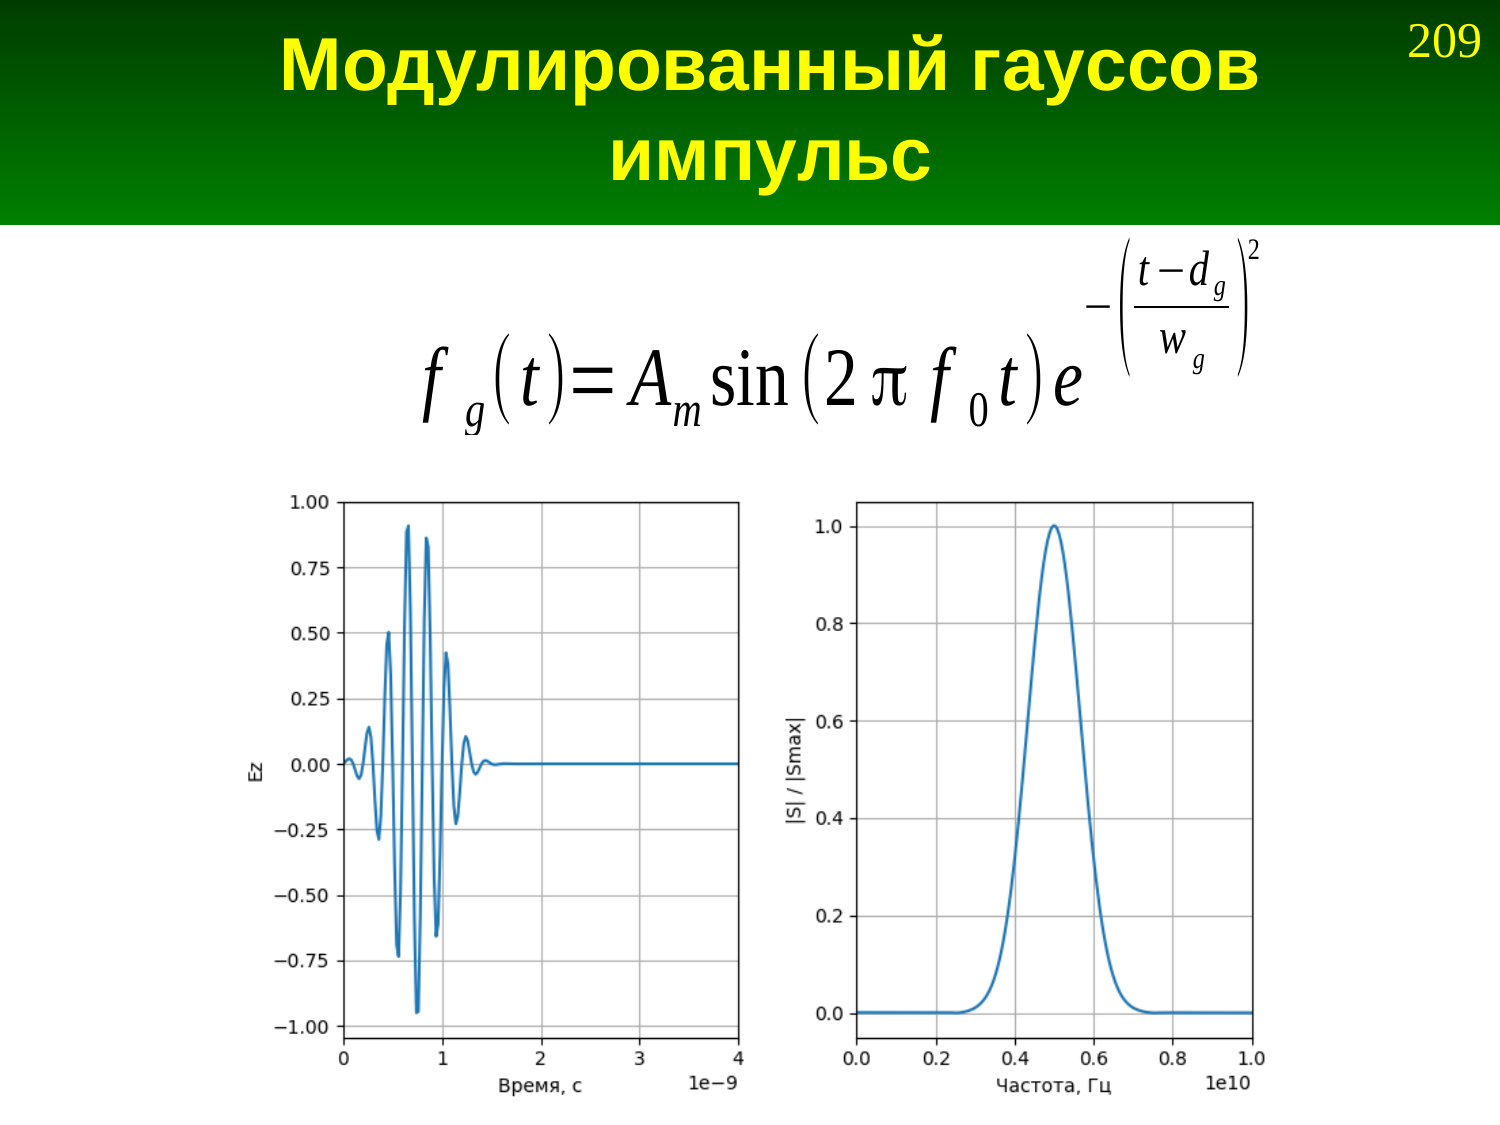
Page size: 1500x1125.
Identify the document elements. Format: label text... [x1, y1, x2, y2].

title Модулированный гауссов импульс [100, 7, 1441, 204]
picture [233, 483, 1267, 1107]
chart [393, 233, 1279, 435]
